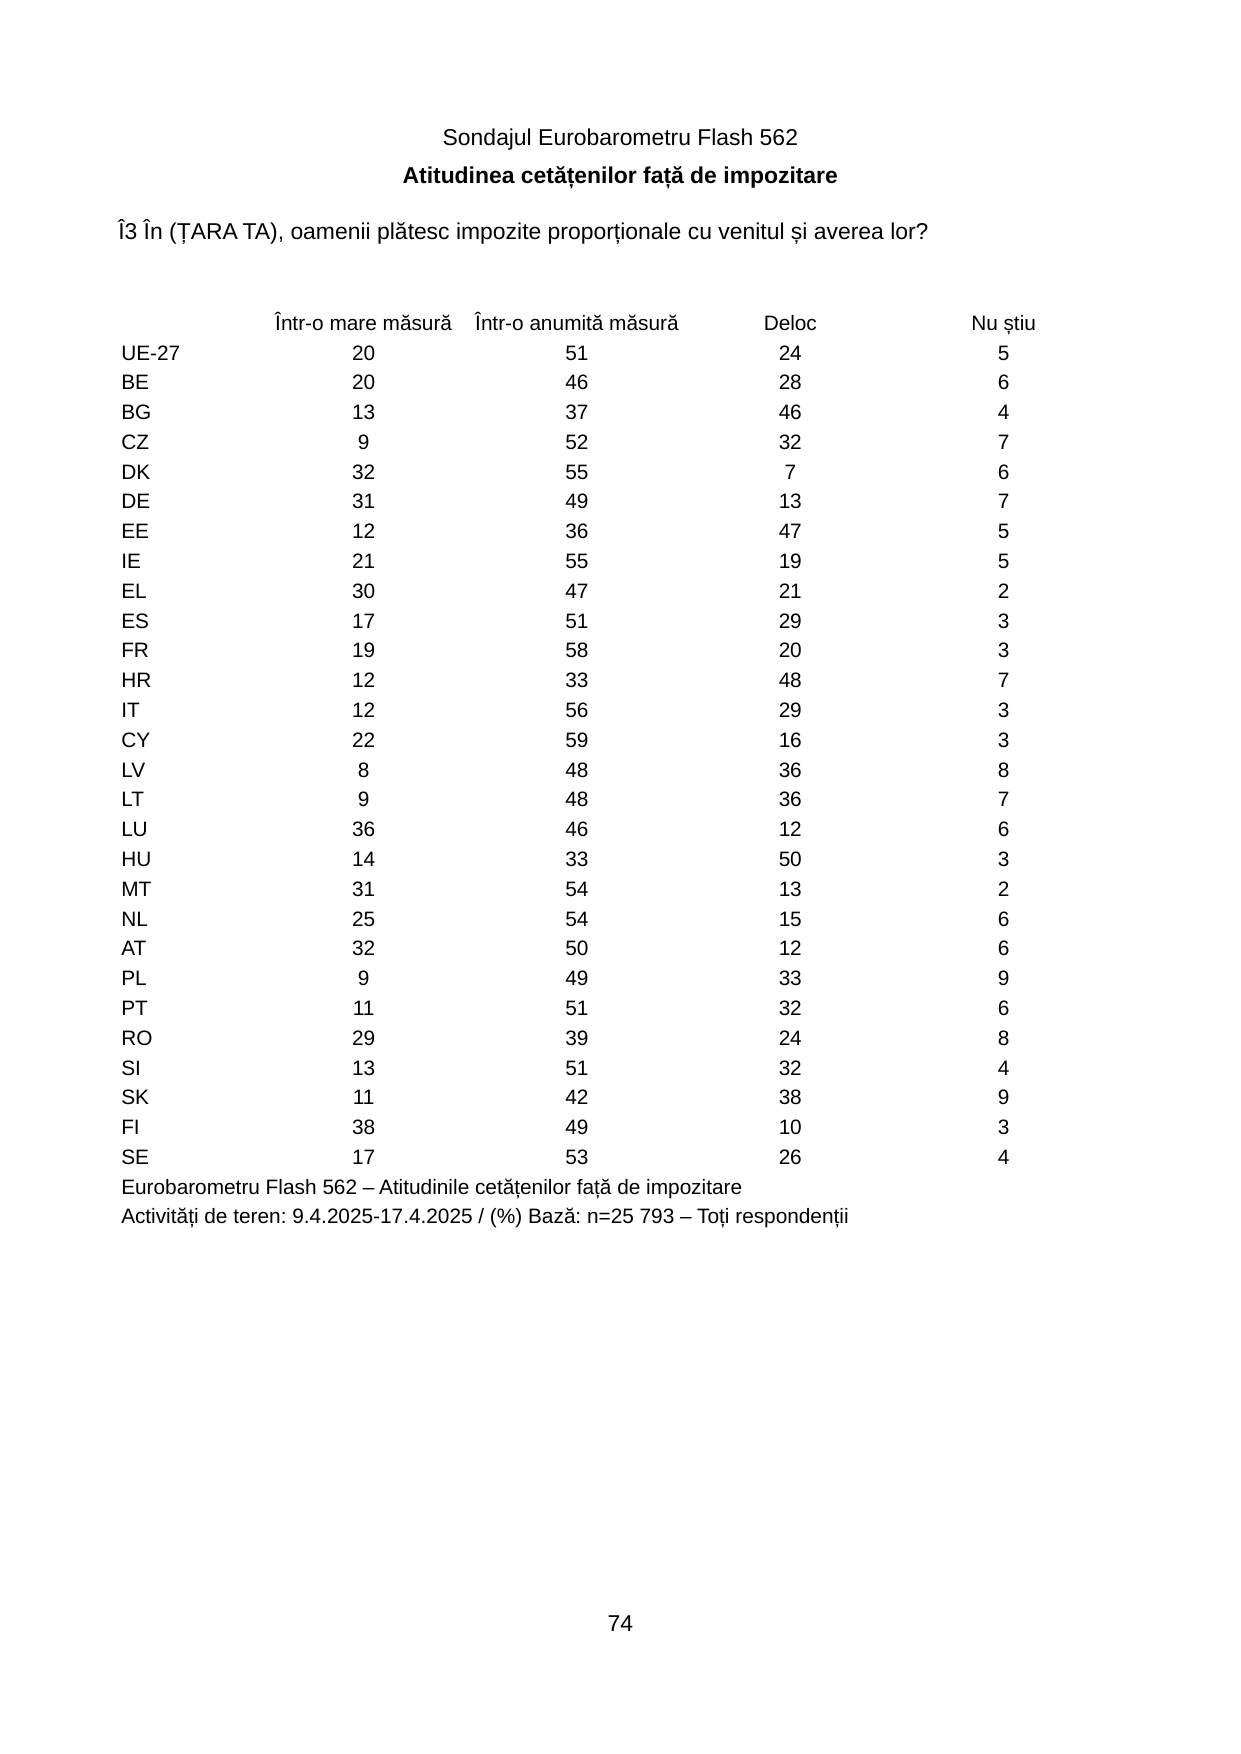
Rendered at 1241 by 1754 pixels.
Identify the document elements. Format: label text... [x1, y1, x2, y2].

table_cell 7 [684, 457, 897, 486]
table_cell 48 [684, 665, 897, 695]
table_cell 3 [897, 695, 1110, 725]
table_cell 25 [257, 904, 470, 933]
table_cell 36 [257, 814, 470, 844]
table_cell 2 [897, 576, 1110, 606]
table_cell 32 [684, 427, 897, 457]
table_cell 54 [470, 874, 683, 903]
table_header Nu știu [897, 308, 1110, 337]
table_cell 38 [684, 1082, 897, 1112]
table_cell 22 [257, 725, 470, 754]
table_cell 7 [897, 784, 1110, 814]
table_cell LV [118, 755, 257, 784]
table_cell 49 [470, 486, 683, 516]
table_cell 9 [257, 427, 470, 457]
table_cell 32 [257, 933, 470, 963]
table_cell 13 [257, 1053, 470, 1082]
table_cell 39 [470, 1023, 683, 1052]
table_cell 46 [470, 814, 683, 844]
table_cell 47 [684, 516, 897, 546]
table_cell 19 [684, 546, 897, 576]
table_header Într-o anumită măsură [470, 308, 683, 337]
table_cell DE [118, 486, 257, 516]
table_cell 47 [470, 576, 683, 606]
table_cell 56 [470, 695, 683, 725]
table_cell PL [118, 963, 257, 993]
table_cell 14 [257, 844, 470, 874]
table_cell 5 [897, 546, 1110, 576]
table_cell 49 [470, 1112, 683, 1142]
table_cell 28 [684, 367, 897, 397]
table_cell MT [118, 874, 257, 903]
table_cell 7 [897, 486, 1110, 516]
table_cell 17 [257, 606, 470, 635]
table_cell 16 [684, 725, 897, 754]
table_cell 52 [470, 427, 683, 457]
table_cell BE [118, 367, 257, 397]
table_cell 24 [684, 338, 897, 367]
table_cell NL [118, 904, 257, 933]
table_cell DK [118, 457, 257, 486]
table_cell 13 [684, 874, 897, 903]
table_cell EL [118, 576, 257, 606]
table_cell 8 [897, 1023, 1110, 1052]
table_cell 36 [684, 784, 897, 814]
table_cell 4 [897, 1053, 1110, 1082]
table_cell 6 [897, 814, 1110, 844]
table_cell 24 [684, 1023, 897, 1052]
table_cell 9 [897, 963, 1110, 993]
table_cell RO [118, 1023, 257, 1052]
table_cell 3 [897, 1112, 1110, 1142]
table_cell 51 [470, 993, 683, 1023]
table_cell 59 [470, 725, 683, 754]
table_cell 20 [684, 635, 897, 665]
table_cell 9 [897, 1082, 1110, 1112]
table_cell 9 [257, 963, 470, 993]
table_cell 55 [470, 457, 683, 486]
table_cell HR [118, 665, 257, 695]
table_cell 42 [470, 1082, 683, 1112]
table_cell 9 [257, 784, 470, 814]
table_cell 13 [257, 397, 470, 427]
table_cell 32 [684, 1053, 897, 1082]
table_cell 7 [897, 427, 1110, 457]
table_cell UE-27 [118, 338, 257, 367]
table_cell Activități de teren: 9.4.2025-17.4.2025 / (%) Bază: n=25 793 – Toți respondenții [118, 1201, 1110, 1231]
table_cell 30 [257, 576, 470, 606]
table_cell 33 [684, 963, 897, 993]
table_cell 29 [684, 606, 897, 635]
table_cell 7 [897, 665, 1110, 695]
table_cell BG [118, 397, 257, 427]
table_cell 33 [470, 665, 683, 695]
table_cell 5 [897, 338, 1110, 367]
table_cell 54 [470, 904, 683, 933]
table_cell 10 [684, 1112, 897, 1142]
table_cell 6 [897, 933, 1110, 963]
table_cell 5 [897, 516, 1110, 546]
table_header Deloc [684, 308, 897, 337]
table_cell 12 [257, 695, 470, 725]
table_cell 58 [470, 635, 683, 665]
table_cell 20 [257, 367, 470, 397]
table_cell 6 [897, 367, 1110, 397]
table_cell 48 [470, 784, 683, 814]
table_cell 46 [684, 397, 897, 427]
table_cell SK [118, 1082, 257, 1112]
table_cell 3 [897, 725, 1110, 754]
table_cell 38 [257, 1112, 470, 1142]
table_cell FR [118, 635, 257, 665]
table_cell 26 [684, 1142, 897, 1172]
table_cell 8 [257, 755, 470, 784]
table_cell 32 [684, 993, 897, 1023]
table_cell SE [118, 1142, 257, 1172]
table_cell 46 [470, 367, 683, 397]
table_cell 49 [470, 963, 683, 993]
table_cell 8 [897, 755, 1110, 784]
table_cell 36 [470, 516, 683, 546]
table_header Într-o mare măsură [257, 308, 470, 337]
table_cell 12 [257, 665, 470, 695]
table_cell 21 [257, 546, 470, 576]
table_cell 6 [897, 457, 1110, 486]
table_cell 15 [684, 904, 897, 933]
table_cell LU [118, 814, 257, 844]
table_cell 4 [897, 397, 1110, 427]
table_cell 11 [257, 1082, 470, 1112]
table_cell IE [118, 546, 257, 576]
table_cell 31 [257, 874, 470, 903]
table_cell 32 [257, 457, 470, 486]
table_cell 21 [684, 576, 897, 606]
table_cell 51 [470, 606, 683, 635]
table_cell 53 [470, 1142, 683, 1172]
table_cell Eurobarometru Flash 562 – Atitudinile cetățenilor față de impozitare [118, 1172, 1110, 1201]
table_cell 50 [684, 844, 897, 874]
table_cell 51 [470, 338, 683, 367]
table_cell EE [118, 516, 257, 546]
table_cell 11 [257, 993, 470, 1023]
table_cell LT [118, 784, 257, 814]
table_cell 29 [257, 1023, 470, 1052]
table_cell 4 [897, 1142, 1110, 1172]
table_cell 19 [257, 635, 470, 665]
table_cell IT [118, 695, 257, 725]
table_cell PT [118, 993, 257, 1023]
table_cell 55 [470, 546, 683, 576]
table_cell 6 [897, 904, 1110, 933]
table_cell 6 [897, 993, 1110, 1023]
table_cell CY [118, 725, 257, 754]
table_cell HU [118, 844, 257, 874]
table_cell 48 [470, 755, 683, 784]
table_cell 51 [470, 1053, 683, 1082]
table_cell 36 [684, 755, 897, 784]
table_cell 31 [257, 486, 470, 516]
table_cell 2 [897, 874, 1110, 903]
table_cell 3 [897, 844, 1110, 874]
table_cell 29 [684, 695, 897, 725]
table_cell 20 [257, 338, 470, 367]
table_cell 12 [684, 814, 897, 844]
table_cell 13 [684, 486, 897, 516]
table_header [118, 308, 257, 337]
table_cell ES [118, 606, 257, 635]
table_cell 37 [470, 397, 683, 427]
table_cell FI [118, 1112, 257, 1142]
table_cell 12 [257, 516, 470, 546]
table_cell SI [118, 1053, 257, 1082]
table_cell 33 [470, 844, 683, 874]
table_cell 3 [897, 635, 1110, 665]
table_cell 50 [470, 933, 683, 963]
table_cell 3 [897, 606, 1110, 635]
table_cell 12 [684, 933, 897, 963]
text Î3 În (ȚARA TA), oamenii plătesc impozite proporționale cu venitul și averea lor? [118, 218, 1122, 244]
table_cell 17 [257, 1142, 470, 1172]
table_cell AT [118, 933, 257, 963]
table_cell CZ [118, 427, 257, 457]
